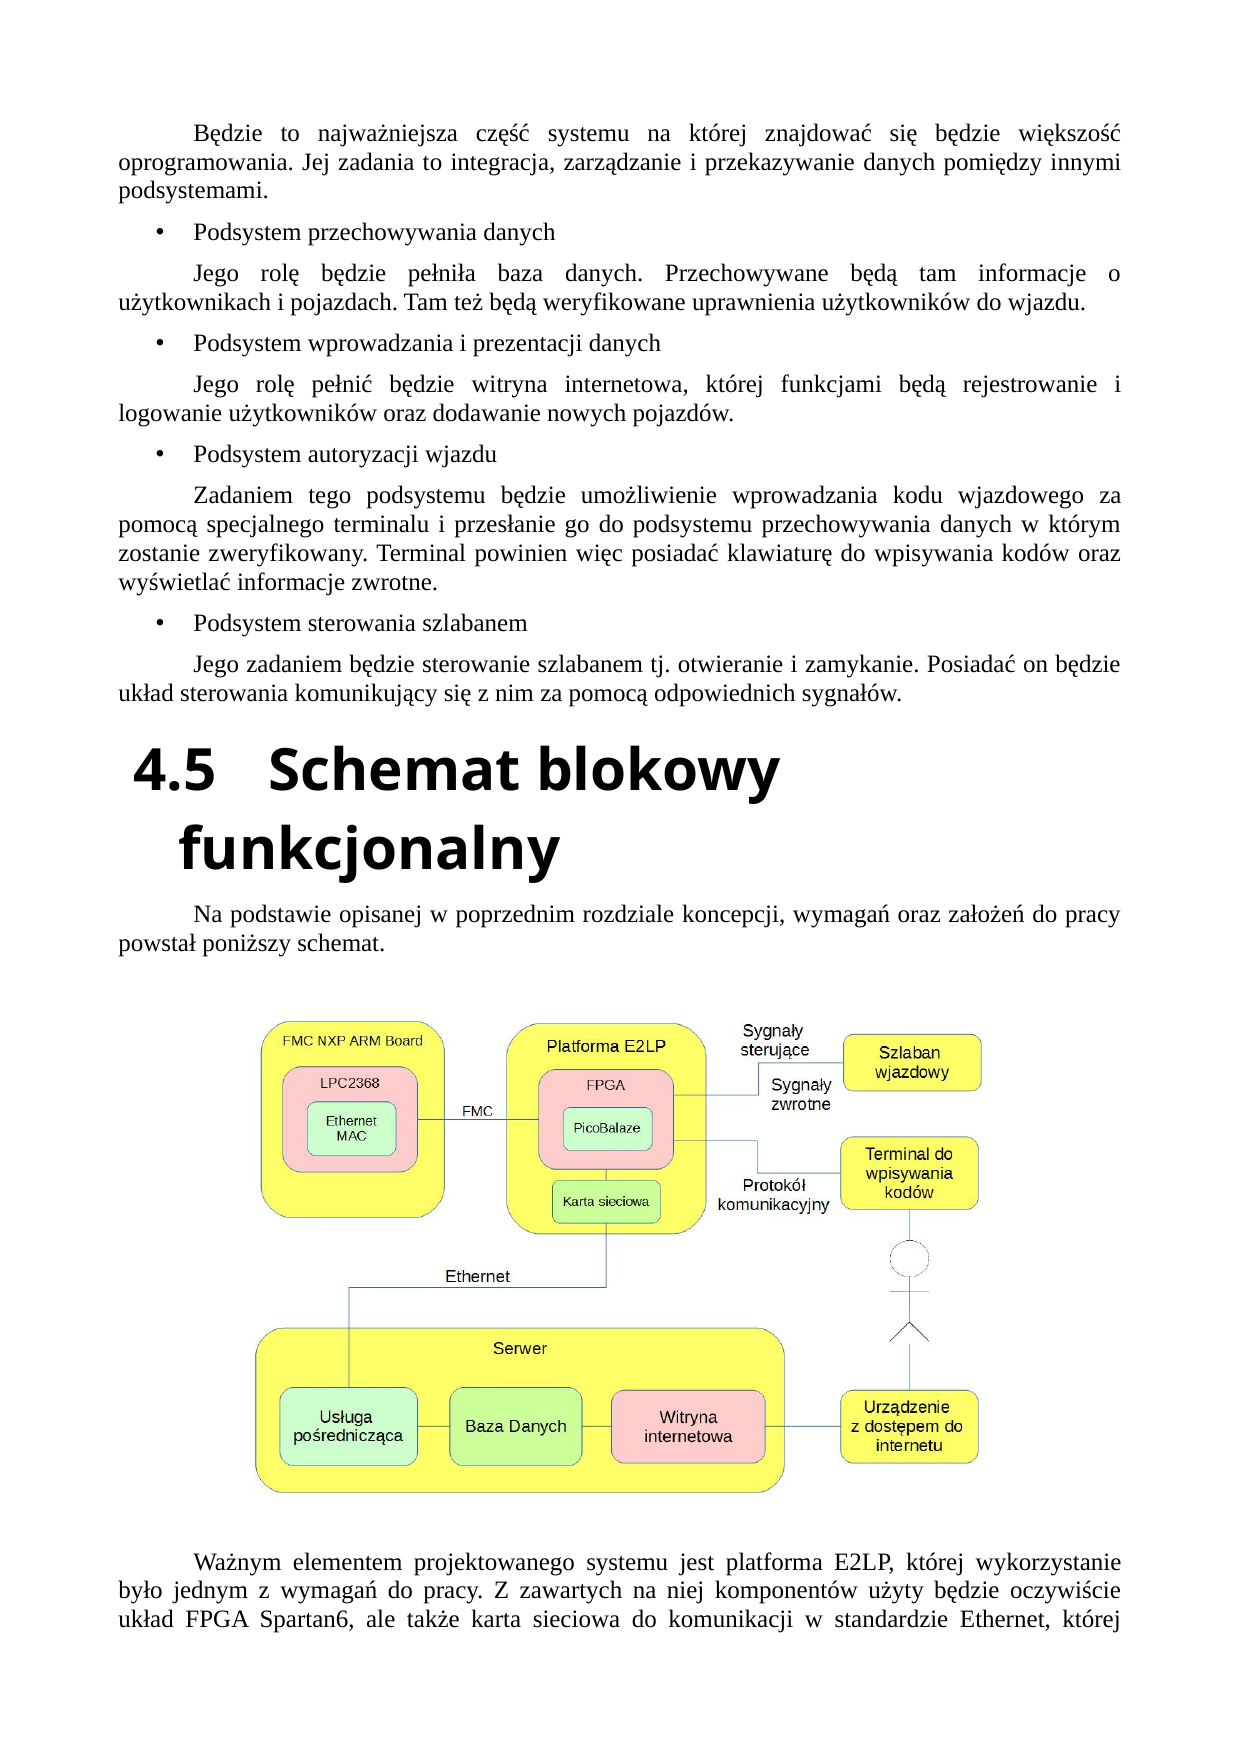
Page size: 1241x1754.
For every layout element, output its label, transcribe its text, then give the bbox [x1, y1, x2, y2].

picture [220, 969, 1021, 1535]
text Będzie to najważniejsza część systemu na której znajdować się będzie większość oprogramowania. Jej zadania to integracja, zarządzanie i przekazywanie danych pomiędzy innymi podsystemami. [118, 118, 1122, 204]
subtitle Schemat blokowy funkcjonalny [118, 728, 1122, 887]
text Jego rolę pełnić będzie witryna internetowa, której funkcjami będą rejestrowanie i logowanie użytkowników oraz dodawanie nowych pojazdów. [118, 369, 1122, 427]
list Podsystem przechowywania danych [156, 217, 1122, 246]
text Jego zadaniem będzie sterowanie szlabanem tj. otwieranie i zamykanie. Posiadać on będzie układ sterowania komunikujący się z nim za pomocą odpowiednich sygnałów. [118, 649, 1122, 707]
list Podsystem autoryzacji wjazdu [156, 439, 1122, 468]
text Zadaniem tego podsystemu będzie umożliwienie wprowadzania kodu wjazdowego za pomocą specjalnego terminalu i przesłanie go do podsystemu przechowywania danych w którym zostanie zweryfikowany. Terminal powinien więc posiadać klawiaturę do wpisywania kodów oraz wyświetlać informacje zwrotne. [118, 481, 1122, 596]
list Podsystem wprowadzania i prezentacji danych [156, 328, 1122, 357]
text Ważnym elementem projektowanego systemu jest platforma E2LP, której wykorzystanie było jednym z wymagań do pracy. Z zawartych na niej komponentów użyty będzie oczywiście układ FPGA Spartan6, ale także karta sieciowa do komunikacji w standardzie Ethernet, której [118, 1547, 1122, 1633]
list Podsystem sterowania szlabanem [156, 608, 1122, 637]
text Na podstawie opisanej w poprzednim rozdziale koncepcji, wymagań oraz założeń do pracy powstał poniższy schemat. [118, 899, 1122, 957]
text Jego rolę będzie pełniła baza danych. Przechowywane będą tam informacje o użytkownikach i pojazdach. Tam też będą weryfikowane uprawnienia użytkowników do wjazdu. [118, 258, 1122, 316]
